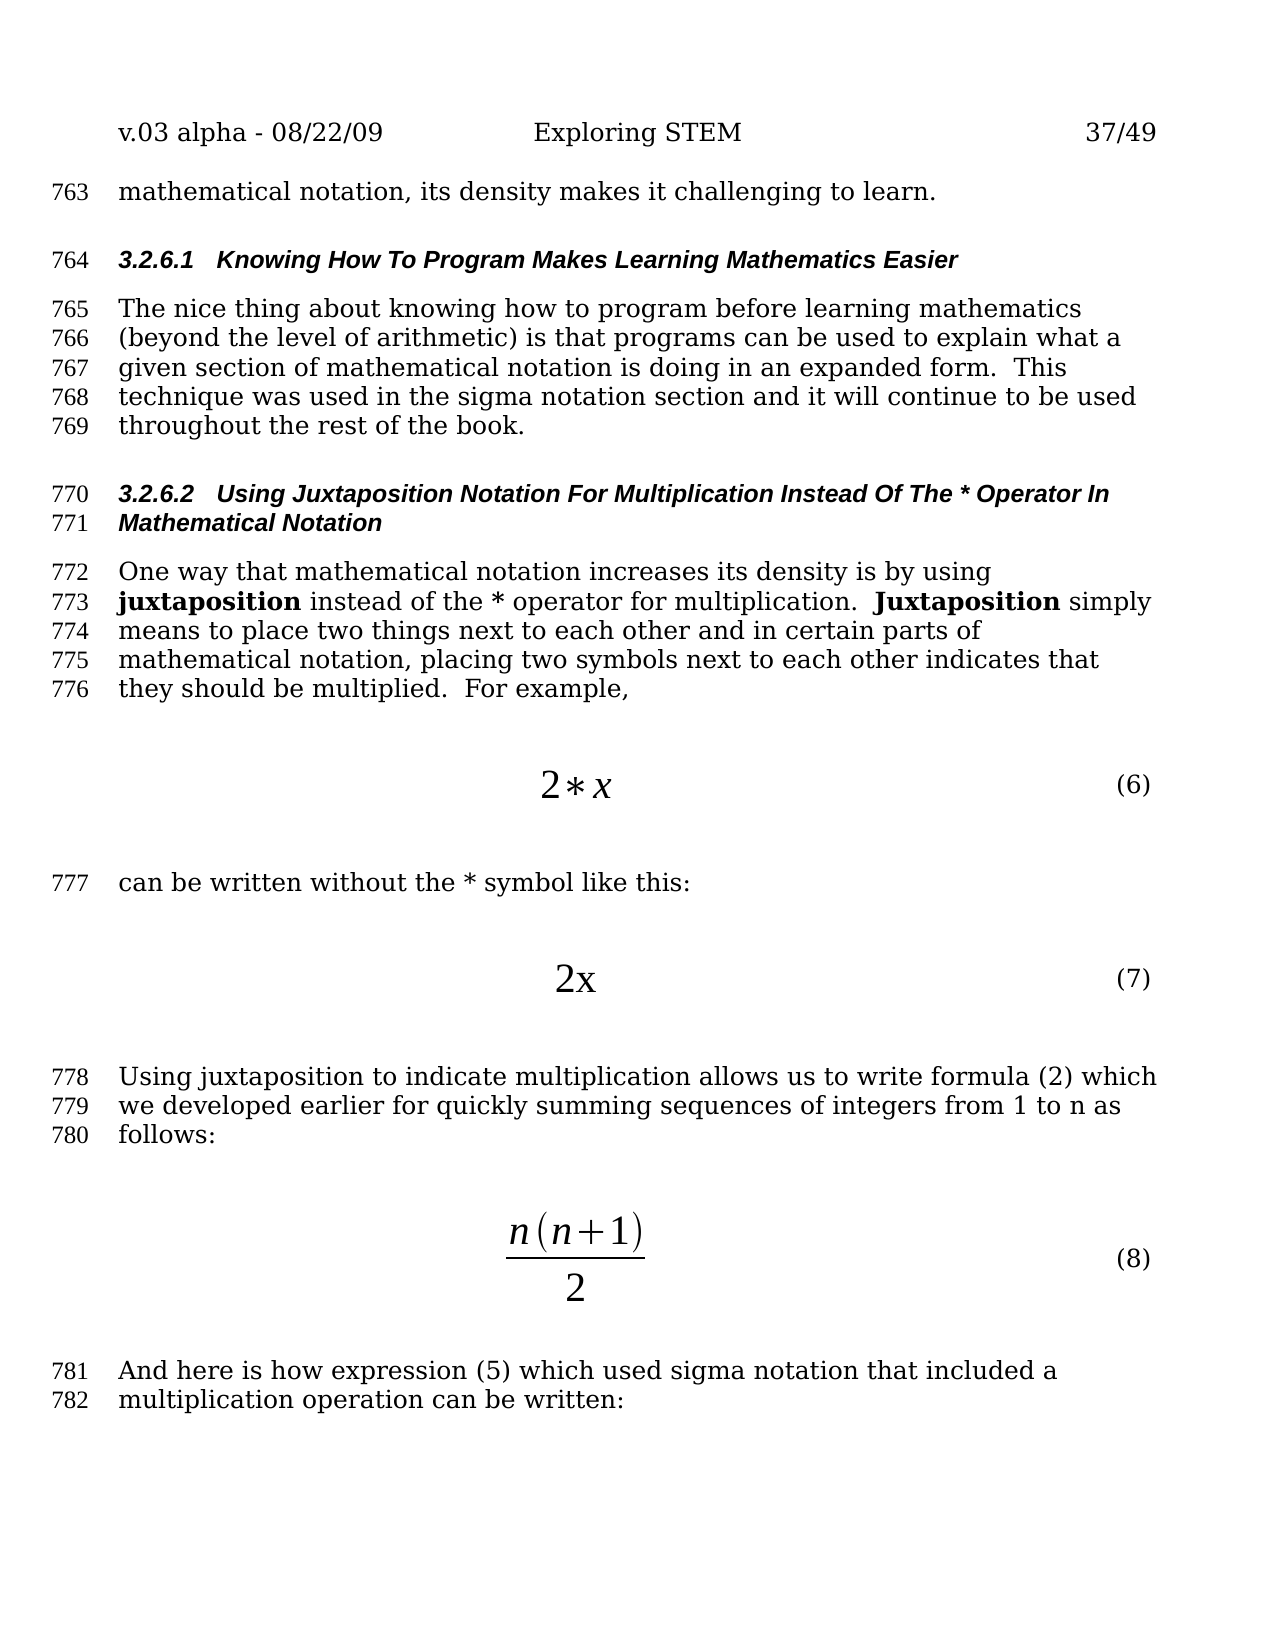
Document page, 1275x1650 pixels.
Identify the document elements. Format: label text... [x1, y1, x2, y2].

table_header (8) [1041, 1200, 1157, 1318]
table_header [118, 948, 1041, 1009]
subtitle Using Juxtaposition Notation For Multiplication Instead Of The * Operator In Mathematical Notation [118, 479, 1157, 536]
table_header (7) [1041, 948, 1157, 1009]
table_header [118, 1200, 1041, 1318]
text mathematical notation, its density makes it challenging to learn. [118, 177, 1157, 206]
text And here is how expression (5) which used sigma notation that included a multiplication operation can be written: [118, 1356, 1157, 1415]
subtitle Knowing How To Program Makes Learning Mathematics Easier [118, 245, 1157, 273]
table_header (6) [1041, 754, 1157, 815]
text Using juxtaposition to indicate multiplication allows us to write formula (2) which we developed earlier for quickly summing sequences of integers from 1 to n as follows: [118, 1062, 1157, 1150]
text can be written without the * symbol like this: [118, 868, 1157, 897]
text The nice thing about knowing how to program before learning mathematics (beyond the level of arithmetic) is that programs can be used to explain what a given section of mathematical notation is doing in an expanded form. This technique was used in the sigma notation section and it will continue to be used throughout the rest of the book. [118, 294, 1157, 440]
table_header [118, 754, 1041, 815]
text One way that mathematical notation increases its density is by using juxtaposition instead of the * operator for multiplication. Juxtaposition simply means to place two things next to each other and in certain parts of mathematical notation, placing two symbols next to each other indicates that they should be multiplied. For example, [118, 557, 1157, 703]
